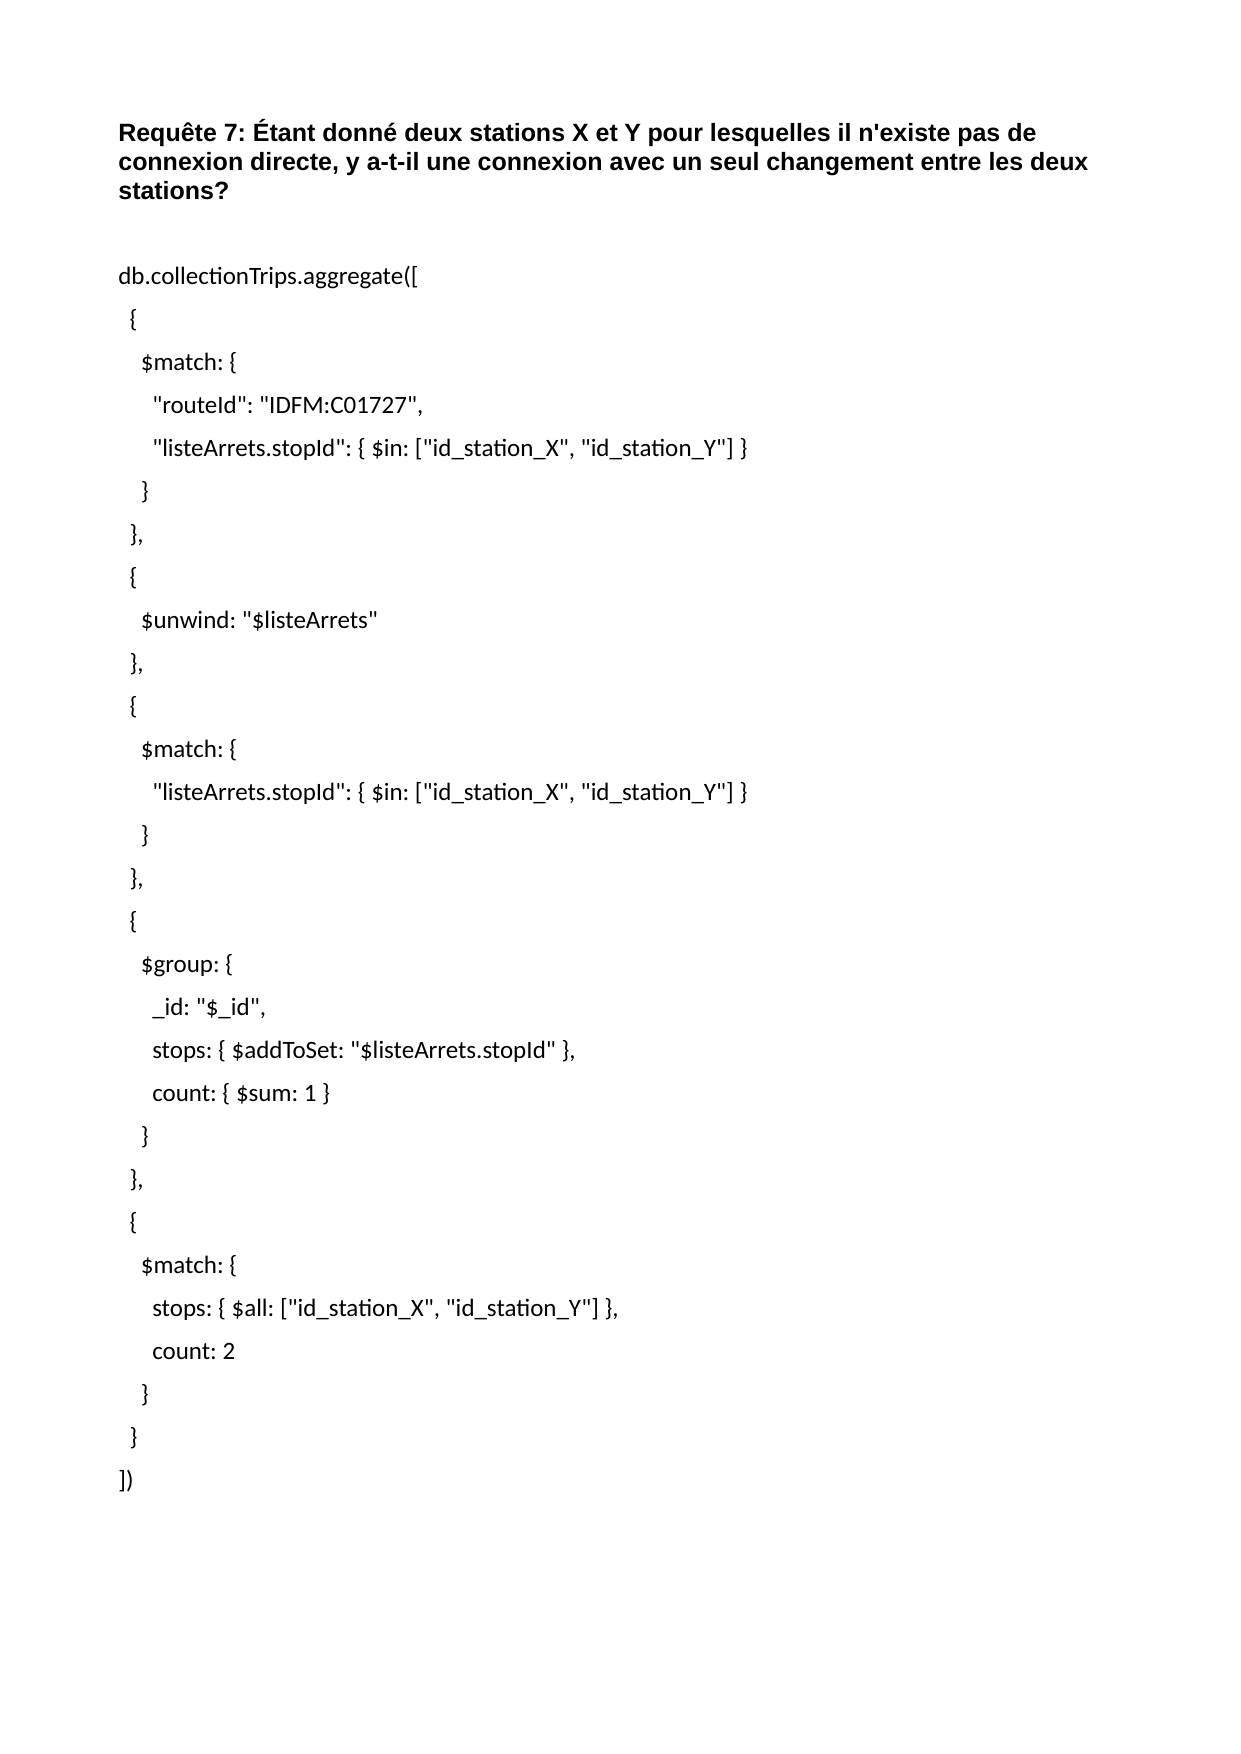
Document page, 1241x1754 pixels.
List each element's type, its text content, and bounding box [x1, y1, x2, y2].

text $match: { [118, 346, 1122, 376]
text } [118, 475, 1122, 506]
text { [118, 561, 1122, 592]
text "listeArrets.stopId": { $in: ["id_station_X", "id_station_Y"] } [118, 776, 1122, 807]
text $unwind: "$listeArrets" [118, 604, 1122, 634]
text }, [118, 518, 1122, 548]
text }, [118, 647, 1122, 678]
text $group: { [118, 948, 1122, 979]
text "listeArrets.stopId": { $in: ["id_station_X", "id_station_Y"] } [118, 432, 1122, 462]
text { [118, 905, 1122, 936]
text }, [118, 862, 1122, 893]
text count: { $sum: 1 } [118, 1077, 1122, 1108]
text stops: { $addToSet: "$listeArrets.stopId" }, [118, 1034, 1122, 1065]
text { [118, 1206, 1122, 1237]
text ]) [118, 1464, 1122, 1495]
text $match: { [118, 1249, 1122, 1280]
text Requête 7: Étant donné deux stations X et Y pour lesquelles il n'existe pas de connexion directe, y a-t-il une connexion avec un seul changement entre les deux stations? [118, 118, 1122, 204]
text stops: { $all: ["id_station_X", "id_station_Y"] }, [118, 1292, 1122, 1323]
text count: 2 [118, 1335, 1122, 1366]
text { [118, 690, 1122, 721]
text $match: { [118, 733, 1122, 764]
text }, [118, 1163, 1122, 1194]
text { [118, 303, 1122, 333]
text "routeId": "IDFM:C01727", [118, 389, 1122, 419]
text } [118, 1421, 1122, 1452]
text _id: "$_id", [118, 991, 1122, 1022]
text } [118, 819, 1122, 850]
text } [118, 1120, 1122, 1151]
text db.collectionTrips.aggregate([ [118, 260, 1122, 290]
text } [118, 1378, 1122, 1409]
